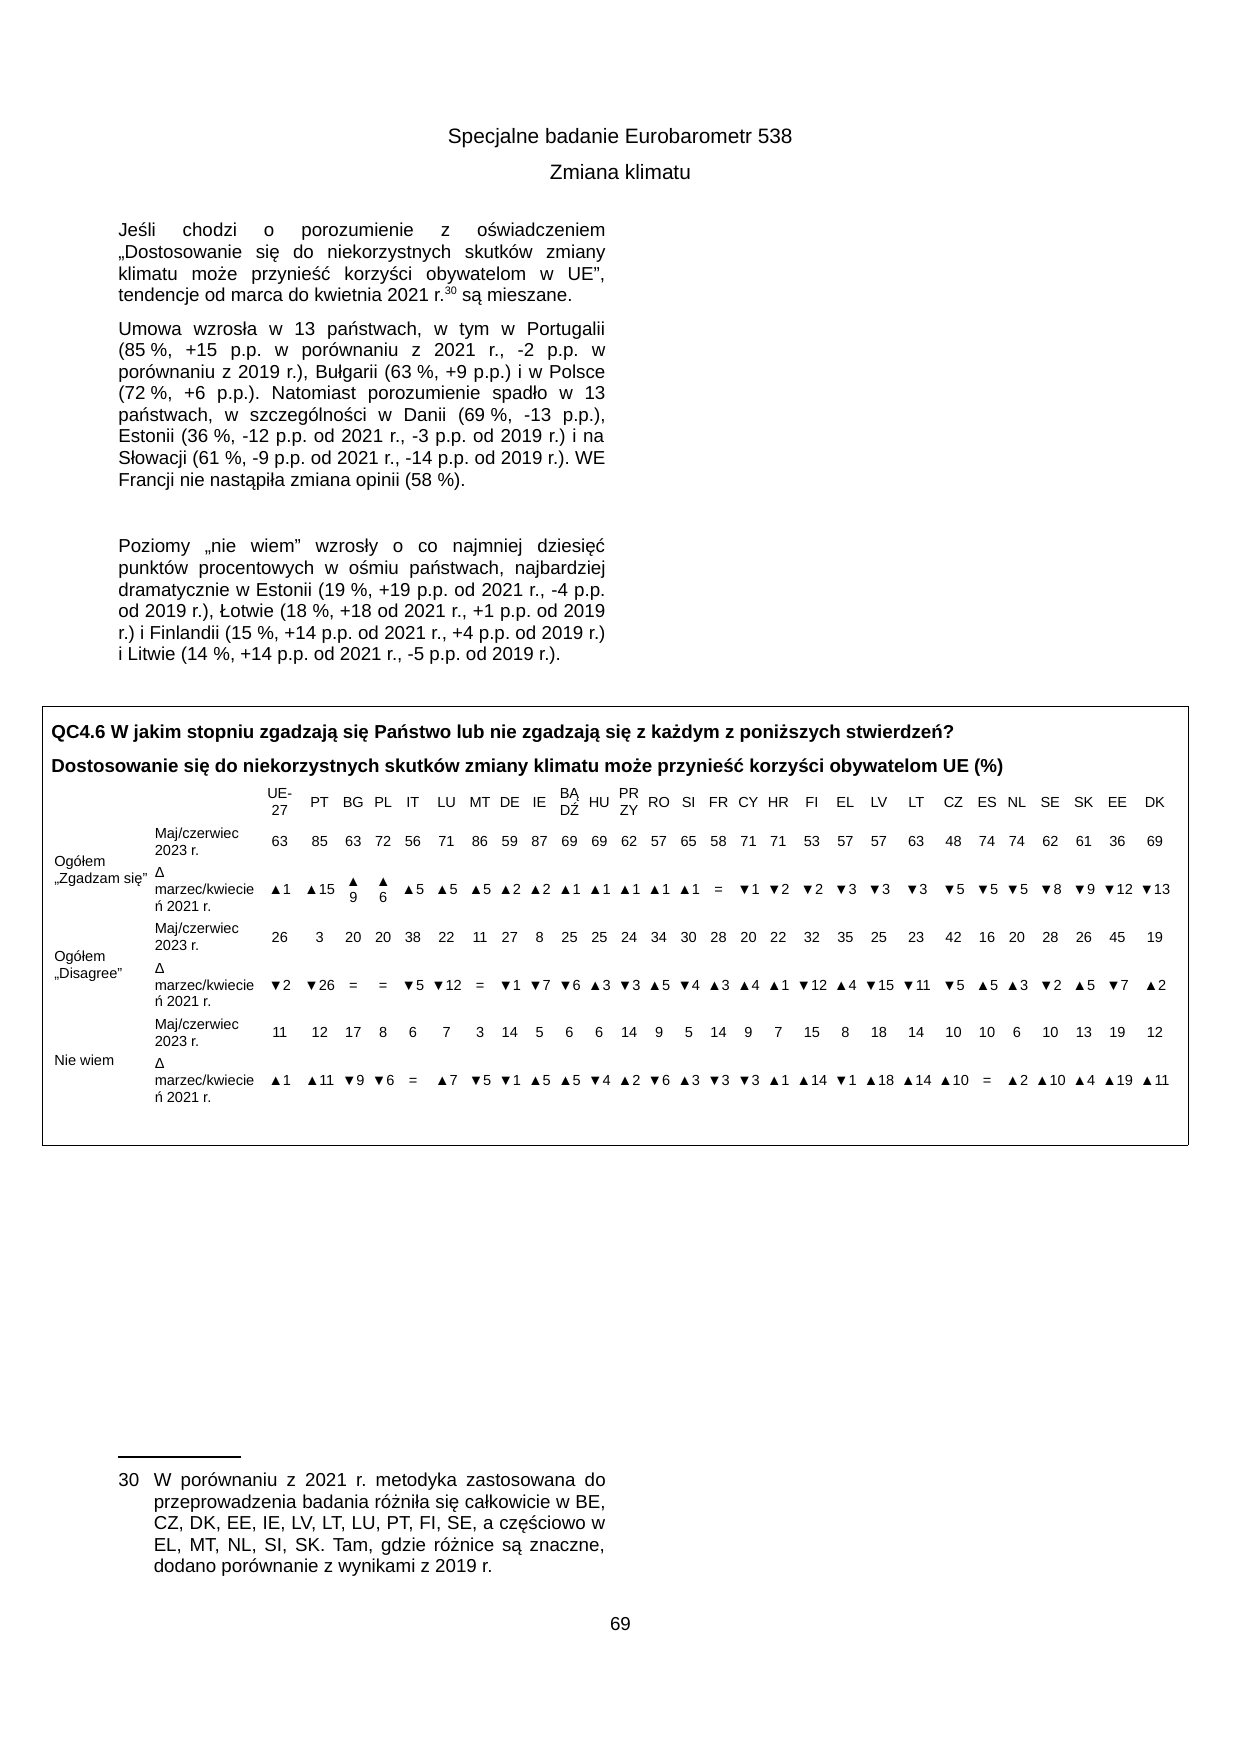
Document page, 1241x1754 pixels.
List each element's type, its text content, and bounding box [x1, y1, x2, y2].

table_header SK [1069, 782, 1099, 822]
table_cell 71 [733, 822, 763, 861]
table_cell 12 [301, 1013, 338, 1052]
table_header HU [584, 782, 614, 822]
table_cell Maj/czerwiec 2023 r. [152, 917, 258, 957]
table_cell 20 [1002, 917, 1032, 957]
table_cell 24 [614, 917, 644, 957]
table_cell ▲5 [972, 957, 1002, 1013]
table_cell 32 [793, 917, 830, 957]
table_header RO [644, 782, 674, 822]
table_cell = [704, 861, 733, 917]
table_cell ▼9 [338, 1052, 368, 1108]
table_cell 16 [972, 917, 1002, 957]
table_cell Ogółem „Zgadzam się” [51, 822, 152, 917]
table_cell ▼13 [1136, 861, 1173, 917]
table_cell 63 [258, 822, 301, 861]
table_cell 3 [301, 917, 338, 957]
table_cell 28 [1032, 917, 1069, 957]
table_cell 14 [704, 1013, 733, 1052]
table_cell 23 [898, 917, 934, 957]
table_header PRZY [614, 782, 644, 822]
table_cell ▲1 [258, 861, 301, 917]
table_cell 74 [972, 822, 1002, 861]
table_cell ▼3 [860, 861, 897, 917]
table_cell ▲2 [614, 1052, 644, 1108]
table_cell ▲5 [1069, 957, 1099, 1013]
table_cell 6 [1002, 1013, 1032, 1052]
table_cell ▼2 [793, 861, 830, 917]
table_cell 20 [368, 917, 398, 957]
table_cell 27 [495, 917, 524, 957]
table_cell 62 [1032, 822, 1069, 861]
table_cell 20 [733, 917, 763, 957]
table_cell ▲15 [301, 861, 338, 917]
text W porównaniu z 2021 r. metodyka zastosowana do przeprowadzenia badania różniła się całkowicie w BE, CZ, DK, EE, IE, LV, LT, LU, PT, FI, SE, a częściowo w EL, MT, NL, SI, SK. Tam, gdzie różnice są znaczne, dodano porównanie z wynikami z 2019 r. [118, 1469, 605, 1577]
table_header CZ [935, 782, 972, 822]
table_cell ▲4 [830, 957, 860, 1013]
table_cell = [368, 957, 398, 1013]
table_cell 25 [584, 917, 614, 957]
table_cell Ogółem „Disagree” [51, 917, 152, 1013]
table_cell 12 [1136, 1013, 1173, 1052]
table_cell ▲1 [614, 861, 644, 917]
table_cell ▲3 [674, 1052, 703, 1108]
table_cell 85 [301, 822, 338, 861]
table_cell ▼15 [860, 957, 897, 1013]
table_cell ▲14 [793, 1052, 830, 1108]
table_cell ▲5 [554, 1052, 584, 1108]
table_cell ▲5 [465, 861, 495, 917]
table_cell 3 [465, 1013, 495, 1052]
table_header PL [368, 782, 398, 822]
table_cell ▲2 [495, 861, 524, 917]
table_header [51, 782, 152, 822]
table_cell ▲2 [1002, 1052, 1032, 1108]
table_cell 63 [338, 822, 368, 861]
table_cell 11 [258, 1013, 301, 1052]
table_cell 72 [368, 822, 398, 861]
table_header EL [830, 782, 860, 822]
table_cell ▼1 [733, 861, 763, 917]
table_header EE [1099, 782, 1136, 822]
table_cell 19 [1136, 917, 1173, 957]
table_cell 38 [398, 917, 428, 957]
table_cell 10 [972, 1013, 1002, 1052]
table_cell 30 [674, 917, 703, 957]
table_header LV [860, 782, 897, 822]
table_cell 8 [368, 1013, 398, 1052]
table_header DK [1136, 782, 1173, 822]
table_cell ▼12 [1099, 861, 1136, 917]
table_cell = [338, 957, 368, 1013]
table_cell 74 [1002, 822, 1032, 861]
table_cell ▲1 [763, 1052, 793, 1108]
table_cell 7 [763, 1013, 793, 1052]
table_cell 19 [1099, 1013, 1136, 1052]
table_cell 63 [898, 822, 934, 861]
table_cell 58 [704, 822, 733, 861]
table_cell ▼4 [584, 1052, 614, 1108]
table_header IT [398, 782, 428, 822]
table_cell ▲1 [763, 957, 793, 1013]
table_cell Δ marzec/kwiecień 2021 r. [152, 957, 258, 1013]
table_cell 57 [830, 822, 860, 861]
table_cell 22 [763, 917, 793, 957]
table_cell 17 [338, 1013, 368, 1052]
table_cell ▲2 [1136, 957, 1173, 1013]
text Dostosowanie się do niekorzystnych skutków zmiany klimatu może przynieść korzyści obywatelom UE (%) [51, 755, 1179, 776]
table_cell 25 [860, 917, 897, 957]
table_cell ▼4 [674, 957, 703, 1013]
table_cell ▲10 [935, 1052, 972, 1108]
table_header NL [1002, 782, 1032, 822]
table_header ES [972, 782, 1002, 822]
table_cell Δ marzec/kwiecień 2021 r. [152, 1052, 258, 1108]
table_cell 5 [525, 1013, 554, 1052]
table_header LU [428, 782, 465, 822]
table_cell 48 [935, 822, 972, 861]
table_cell 87 [525, 822, 554, 861]
table_cell ▲ 9 [338, 861, 368, 917]
table_cell 6 [554, 1013, 584, 1052]
table_cell 22 [428, 917, 465, 957]
table_header SE [1032, 782, 1069, 822]
table_cell 69 [1136, 822, 1173, 861]
table_cell ▲2 [525, 861, 554, 917]
table_cell ▼2 [763, 861, 793, 917]
table_cell 45 [1099, 917, 1136, 957]
text Poziomy „nie wiem” wzrosły o co najmniej dziesięć punktów procentowych w ośmiu państwach, najbardziej dramatycznie w Estonii (19 %, +19 p.p. od 2021 r., -4 p.p. od 2019 r.), Łotwie (18 %, +18 od 2021 r., +1 p.p. od 2019 r.) i Finlandii (15 %, +14 p.p. od 2021 r., +4 p.p. od 2019 r.) i Litwie (14 %, +14 p.p. od 2021 r., -5 p.p. od 2019 r.). [118, 535, 605, 664]
table_cell ▼1 [830, 1052, 860, 1108]
table_cell ▼8 [1032, 861, 1069, 917]
table_cell ▲19 [1099, 1052, 1136, 1108]
table_cell ▼1 [495, 957, 524, 1013]
table_cell Nie wiem [51, 1013, 152, 1108]
table_cell 56 [398, 822, 428, 861]
table_header BĄDŹ [554, 782, 584, 822]
table_cell = [398, 1052, 428, 1108]
table_cell 6 [398, 1013, 428, 1052]
table_cell 9 [733, 1013, 763, 1052]
table_cell ▲3 [704, 957, 733, 1013]
table_cell 26 [258, 917, 301, 957]
table_header [152, 782, 258, 822]
table_cell 57 [644, 822, 674, 861]
table_cell 7 [428, 1013, 465, 1052]
table_cell ▼6 [554, 957, 584, 1013]
table_cell ▼6 [368, 1052, 398, 1108]
table_cell ▲11 [301, 1052, 338, 1108]
table_cell ▲1 [674, 861, 703, 917]
table_header FR [704, 782, 733, 822]
table_cell 69 [554, 822, 584, 861]
table_cell ▼5 [465, 1052, 495, 1108]
table_cell ▼9 [1069, 861, 1099, 917]
table_cell 53 [793, 822, 830, 861]
table_cell ▼3 [704, 1052, 733, 1108]
table_cell ▼5 [935, 861, 972, 917]
table_cell 14 [898, 1013, 934, 1052]
table_cell 8 [830, 1013, 860, 1052]
table_header HR [763, 782, 793, 822]
table_cell ▲3 [584, 957, 614, 1013]
table_header BG [338, 782, 368, 822]
table_cell ▼1 [495, 1052, 524, 1108]
table_header MT [465, 782, 495, 822]
table_cell ▲5 [398, 861, 428, 917]
table_cell 42 [935, 917, 972, 957]
table_cell 10 [1032, 1013, 1069, 1052]
table_header LT [898, 782, 934, 822]
table_cell ▼7 [1099, 957, 1136, 1013]
table_cell = [972, 1052, 1002, 1108]
table_cell 14 [495, 1013, 524, 1052]
table_cell 9 [644, 1013, 674, 1052]
table_cell 11 [465, 917, 495, 957]
table_cell ▼7 [525, 957, 554, 1013]
table_cell ▼12 [428, 957, 465, 1013]
table_header DE [495, 782, 524, 822]
table_cell Maj/czerwiec 2023 r. [152, 1013, 258, 1052]
table_header CY [733, 782, 763, 822]
table_cell 20 [338, 917, 368, 957]
table_cell 10 [935, 1013, 972, 1052]
table_cell 13 [1069, 1013, 1099, 1052]
table_header PT [301, 782, 338, 822]
table_cell 26 [1069, 917, 1099, 957]
table_cell ▲4 [1069, 1052, 1099, 1108]
table_cell 36 [1099, 822, 1136, 861]
table_cell 25 [554, 917, 584, 957]
table_cell ▲1 [584, 861, 614, 917]
table_cell 18 [860, 1013, 897, 1052]
table_cell ▲1 [258, 1052, 301, 1108]
table_cell 15 [793, 1013, 830, 1052]
table_cell 6 [584, 1013, 614, 1052]
table_cell ▼11 [898, 957, 934, 1013]
table_cell ▼3 [733, 1052, 763, 1108]
table_cell ▲4 [733, 957, 763, 1013]
table_header FI [793, 782, 830, 822]
table_cell 28 [704, 917, 733, 957]
table_cell ▲5 [525, 1052, 554, 1108]
table_cell Maj/czerwiec 2023 r. [152, 822, 258, 861]
table_cell ▲1 [554, 861, 584, 917]
table_header IE [525, 782, 554, 822]
table_cell ▼5 [935, 957, 972, 1013]
table_cell ▼26 [301, 957, 338, 1013]
table_cell ▼12 [793, 957, 830, 1013]
table_cell ▼5 [972, 861, 1002, 917]
table_cell Δ marzec/kwiecień 2021 r. [152, 861, 258, 917]
table_cell ▲10 [1032, 1052, 1069, 1108]
table_header UE-27 [258, 782, 301, 822]
table_cell ▼5 [1002, 861, 1032, 917]
table_cell 71 [763, 822, 793, 861]
table_cell ▼3 [898, 861, 934, 917]
table_cell 5 [674, 1013, 703, 1052]
table_cell ▼2 [1032, 957, 1069, 1013]
table_cell 69 [584, 822, 614, 861]
table_cell ▲11 [1136, 1052, 1173, 1108]
table_cell 61 [1069, 822, 1099, 861]
table_cell ▲3 [1002, 957, 1032, 1013]
table_cell ▲1 [644, 861, 674, 917]
table_cell 35 [830, 917, 860, 957]
table_cell = [465, 957, 495, 1013]
table_cell ▲14 [898, 1052, 934, 1108]
text Jeśli chodzi o porozumienie z oświadczeniem „Dostosowanie się do niekorzystnych skutków zmiany klimatu może przynieść korzyści obywatelom w UE”, tendencje od marca do kwietnia 2021 r. są mieszane. [118, 219, 605, 306]
table_cell 57 [860, 822, 897, 861]
table_cell ▼3 [614, 957, 644, 1013]
table_cell 59 [495, 822, 524, 861]
table_cell 65 [674, 822, 703, 861]
table_cell ▼3 [830, 861, 860, 917]
text QC4.6 W jakim stopniu zgadzają się Państwo lub nie zgadzają się z każdym z poniższych stwierdzeń? [51, 721, 1179, 743]
text Umowa wzrosła w 13 państwach, w tym w Portugalii (85 %, +15 p.p. w porównaniu z 2021 r., -2 p.p. w porównaniu z 2019 r.), Bułgarii (63 %, +9 p.p.) i w Polsce (72 %, +6 p.p.). Natomiast porozumienie spadło w 13 państwach, w szczególności w Danii (69 %, -13 p.p.), Estonii (36 %, -12 p.p. od 2021 r., -3 p.p. od 2019 r.) i na Słowacji (61 %, -9 p.p. od 2021 r., -14 p.p. od 2019 r.). WE Francji nie nastąpiła zmiana opinii (58 %). [118, 317, 605, 490]
table_cell 71 [428, 822, 465, 861]
table_header SI [674, 782, 703, 822]
table_cell ▲7 [428, 1052, 465, 1108]
table_cell 86 [465, 822, 495, 861]
table_cell 8 [525, 917, 554, 957]
table_cell ▼2 [258, 957, 301, 1013]
table_cell ▲ 6 [368, 861, 398, 917]
table_cell ▲5 [428, 861, 465, 917]
table_cell ▲18 [860, 1052, 897, 1108]
table_cell 34 [644, 917, 674, 957]
table_cell 62 [614, 822, 644, 861]
table_cell 14 [614, 1013, 644, 1052]
table_cell ▼6 [644, 1052, 674, 1108]
table_cell ▼5 [398, 957, 428, 1013]
table_cell ▲5 [644, 957, 674, 1013]
